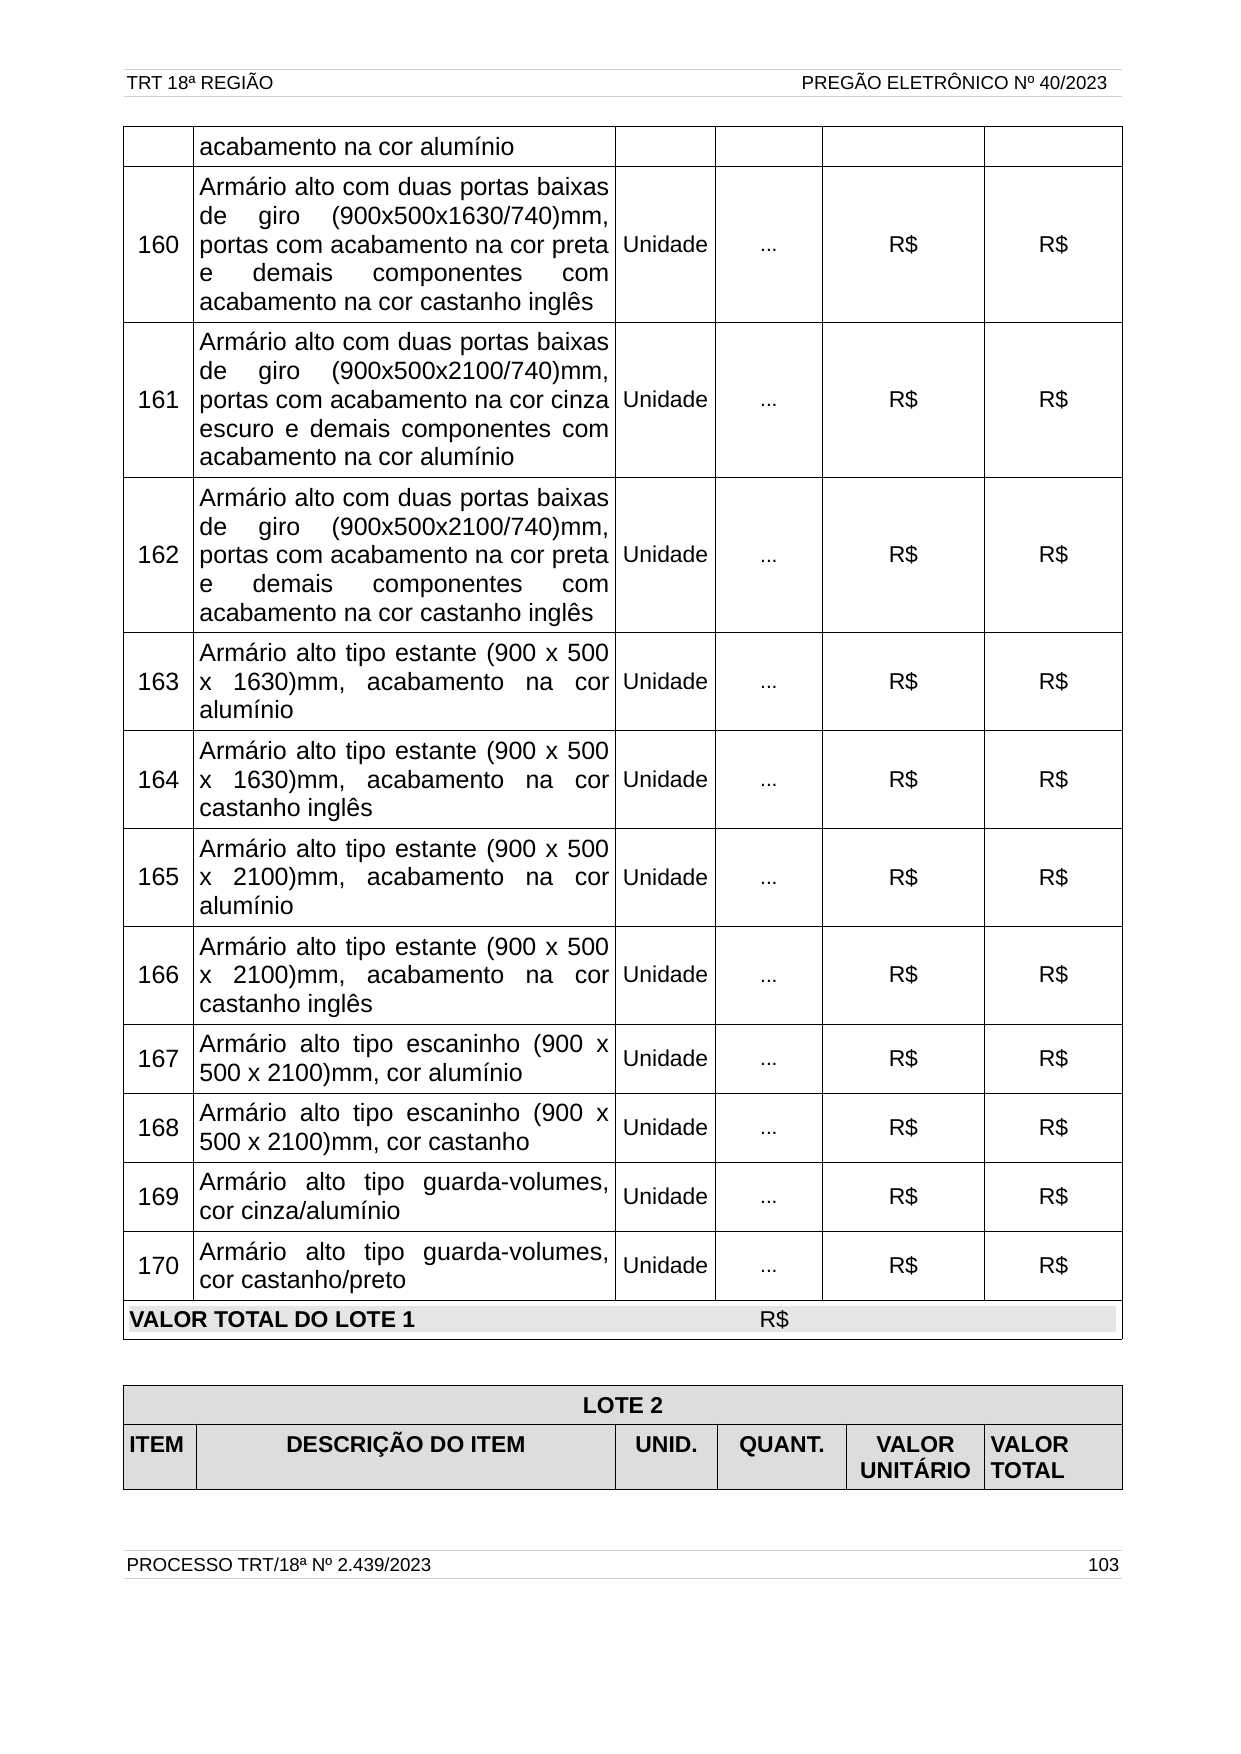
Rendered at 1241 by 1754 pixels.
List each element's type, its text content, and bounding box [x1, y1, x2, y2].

table_cell 161 [124, 323, 193, 477]
table_cell Armário alto tipo estante (900 x 500 x 1630)mm, acabamento na cor castanho inglês [194, 731, 615, 828]
table_cell 170 [124, 1232, 193, 1300]
table_cell Armário alto tipo guarda-volumes, cor cinza/alumínio [194, 1163, 615, 1231]
table_header LOTE 2 [124, 1386, 1122, 1424]
table_cell R$ [823, 1232, 984, 1300]
table_cell Armário alto tipo estante (900 x 500 x 2100)mm, acabamento na cor alumínio [194, 829, 615, 926]
table_cell R$ [823, 478, 984, 632]
table_cell Unidade [616, 1094, 715, 1162]
table_cell R$ [985, 829, 1122, 926]
table_cell 165 [124, 829, 193, 926]
table_cell Unidade [616, 927, 715, 1023]
table_cell R$ [823, 167, 984, 322]
table_cell R$ [823, 829, 984, 926]
table_cell QUANT. [718, 1425, 846, 1489]
table_cell Unidade [616, 478, 715, 632]
table_cell 160 [124, 167, 193, 322]
table_cell VALOR TOTAL DO LOTE 1 R$ [124, 1301, 1122, 1338]
table_cell R$ [985, 167, 1122, 322]
table_cell ITEM [124, 1425, 196, 1489]
table_cell ... [716, 633, 822, 730]
table_cell Armário alto com duas portas baixas de giro (900x500x2100/740)mm, portas com acabamento na cor preta e demais componentes com acabamento na cor castanho inglês [194, 478, 615, 632]
table_cell R$ [985, 1232, 1122, 1300]
table_cell R$ [823, 633, 984, 730]
table_cell R$ [823, 1094, 984, 1162]
table_cell [716, 127, 822, 166]
table_cell VALOR UNITÁRIO [847, 1425, 984, 1489]
table_cell R$ [823, 1163, 984, 1231]
table_cell 162 [124, 478, 193, 632]
table_cell ... [716, 1025, 822, 1092]
table_cell R$ [823, 731, 984, 828]
table_cell Armário alto tipo escaninho (900 x 500 x 2100)mm, cor castanho [194, 1094, 615, 1162]
table_cell DESCRIÇÃO DO ITEM [197, 1425, 615, 1489]
table_cell R$ [985, 323, 1122, 477]
table_cell Unidade [616, 323, 715, 477]
table_cell R$ [985, 1163, 1122, 1231]
table_cell R$ [985, 731, 1122, 828]
table_cell Unidade [616, 731, 715, 828]
table_cell Unidade [616, 633, 715, 730]
table_cell R$ [985, 1025, 1122, 1092]
table_cell R$ [823, 927, 984, 1023]
table_cell R$ [823, 323, 984, 477]
table_cell Unidade [616, 1163, 715, 1231]
table_cell 169 [124, 1163, 193, 1231]
table_cell [823, 127, 984, 166]
table_cell R$ [985, 478, 1122, 632]
table_cell ... [716, 829, 822, 926]
table_cell 166 [124, 927, 193, 1023]
table_cell Armário alto tipo estante (900 x 500 x 1630)mm, acabamento na cor alumínio [194, 633, 615, 730]
table_cell VALOR TOTAL [985, 1425, 1122, 1489]
table_cell Armário alto tipo estante (900 x 500 x 2100)mm, acabamento na cor castanho inglês [194, 927, 615, 1023]
table_cell Unidade [616, 167, 715, 322]
table_cell ... [716, 927, 822, 1023]
table_cell ... [716, 323, 822, 477]
table_cell Armário alto com duas portas baixas de giro (900x500x2100/740)mm, portas com acabamento na cor cinza escuro e demais componentes com acabamento na cor alumínio [194, 323, 615, 477]
table_cell Armário alto tipo escaninho (900 x 500 x 2100)mm, cor alumínio [194, 1025, 615, 1092]
table_cell Unidade [616, 1025, 715, 1092]
table_cell UNID. [616, 1425, 717, 1489]
table_cell R$ [985, 927, 1122, 1023]
table_cell R$ [985, 1094, 1122, 1162]
table_cell ... [716, 167, 822, 322]
table_cell Armário alto tipo guarda-volumes, cor castanho/preto [194, 1232, 615, 1300]
table_cell ... [716, 1094, 822, 1162]
table_cell ... [716, 1163, 822, 1231]
table_cell [985, 127, 1122, 166]
table_cell 163 [124, 633, 193, 730]
table_cell 164 [124, 731, 193, 828]
table_cell ... [716, 1232, 822, 1300]
table_cell R$ [985, 633, 1122, 730]
table_cell acabamento na cor alumínio [194, 127, 615, 166]
table_cell ... [716, 478, 822, 632]
table_cell Armário alto com duas portas baixas de giro (900x500x1630/740)mm, portas com acabamento na cor preta e demais componentes com acabamento na cor castanho inglês [194, 167, 615, 322]
table_cell [616, 127, 715, 166]
table_cell [124, 127, 193, 166]
table_cell Unidade [616, 829, 715, 926]
table_cell R$ [823, 1025, 984, 1092]
table_cell Unidade [616, 1232, 715, 1300]
table_cell 168 [124, 1094, 193, 1162]
table_cell 167 [124, 1025, 193, 1092]
table_cell ... [716, 731, 822, 828]
